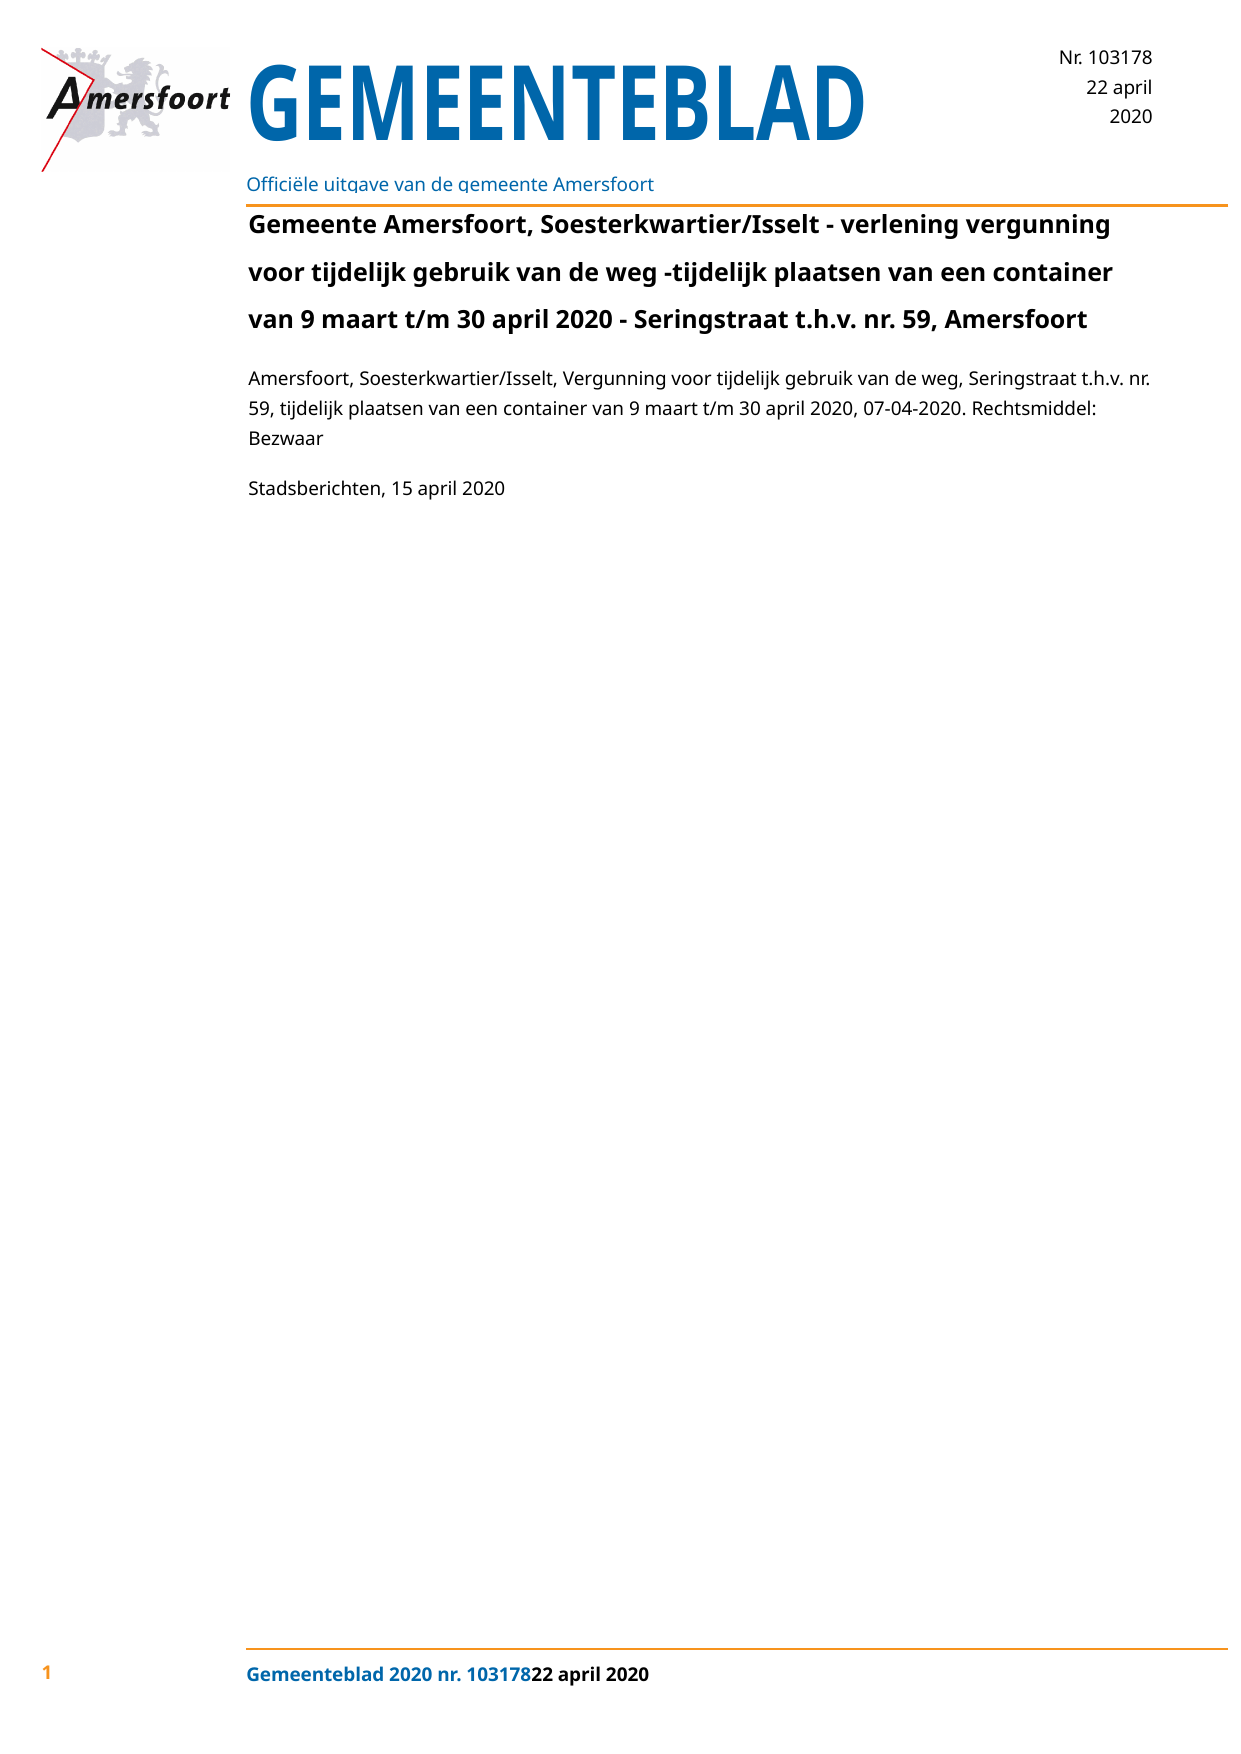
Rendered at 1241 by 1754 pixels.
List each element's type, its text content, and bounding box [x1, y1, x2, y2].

picture [41, 47, 231, 172]
text Stadsberichten, 15 april 2020 [248, 475, 1152, 501]
text Gemeente Amersfoort, Soesterkwartier/Isselt - verlening vergunning voor tijdelijk gebruik van de weg -tijdelijk plaatsen van een container van 9 maart t/m 30 april 2020 - Seringstraat t.h.v. nr. 59, Amersfoort [248, 207, 1152, 336]
text Amersfoort, Soesterkwartier/Isselt, Vergunning voor tijdelijk gebruik van de weg, Seringstraat t.h.v. nr. 59, tijdelijk plaatsen van een container van 9 maart t/m 30 april 2020, 07-04-2020. Rechtsmiddel: Bezwaar [248, 366, 1152, 450]
